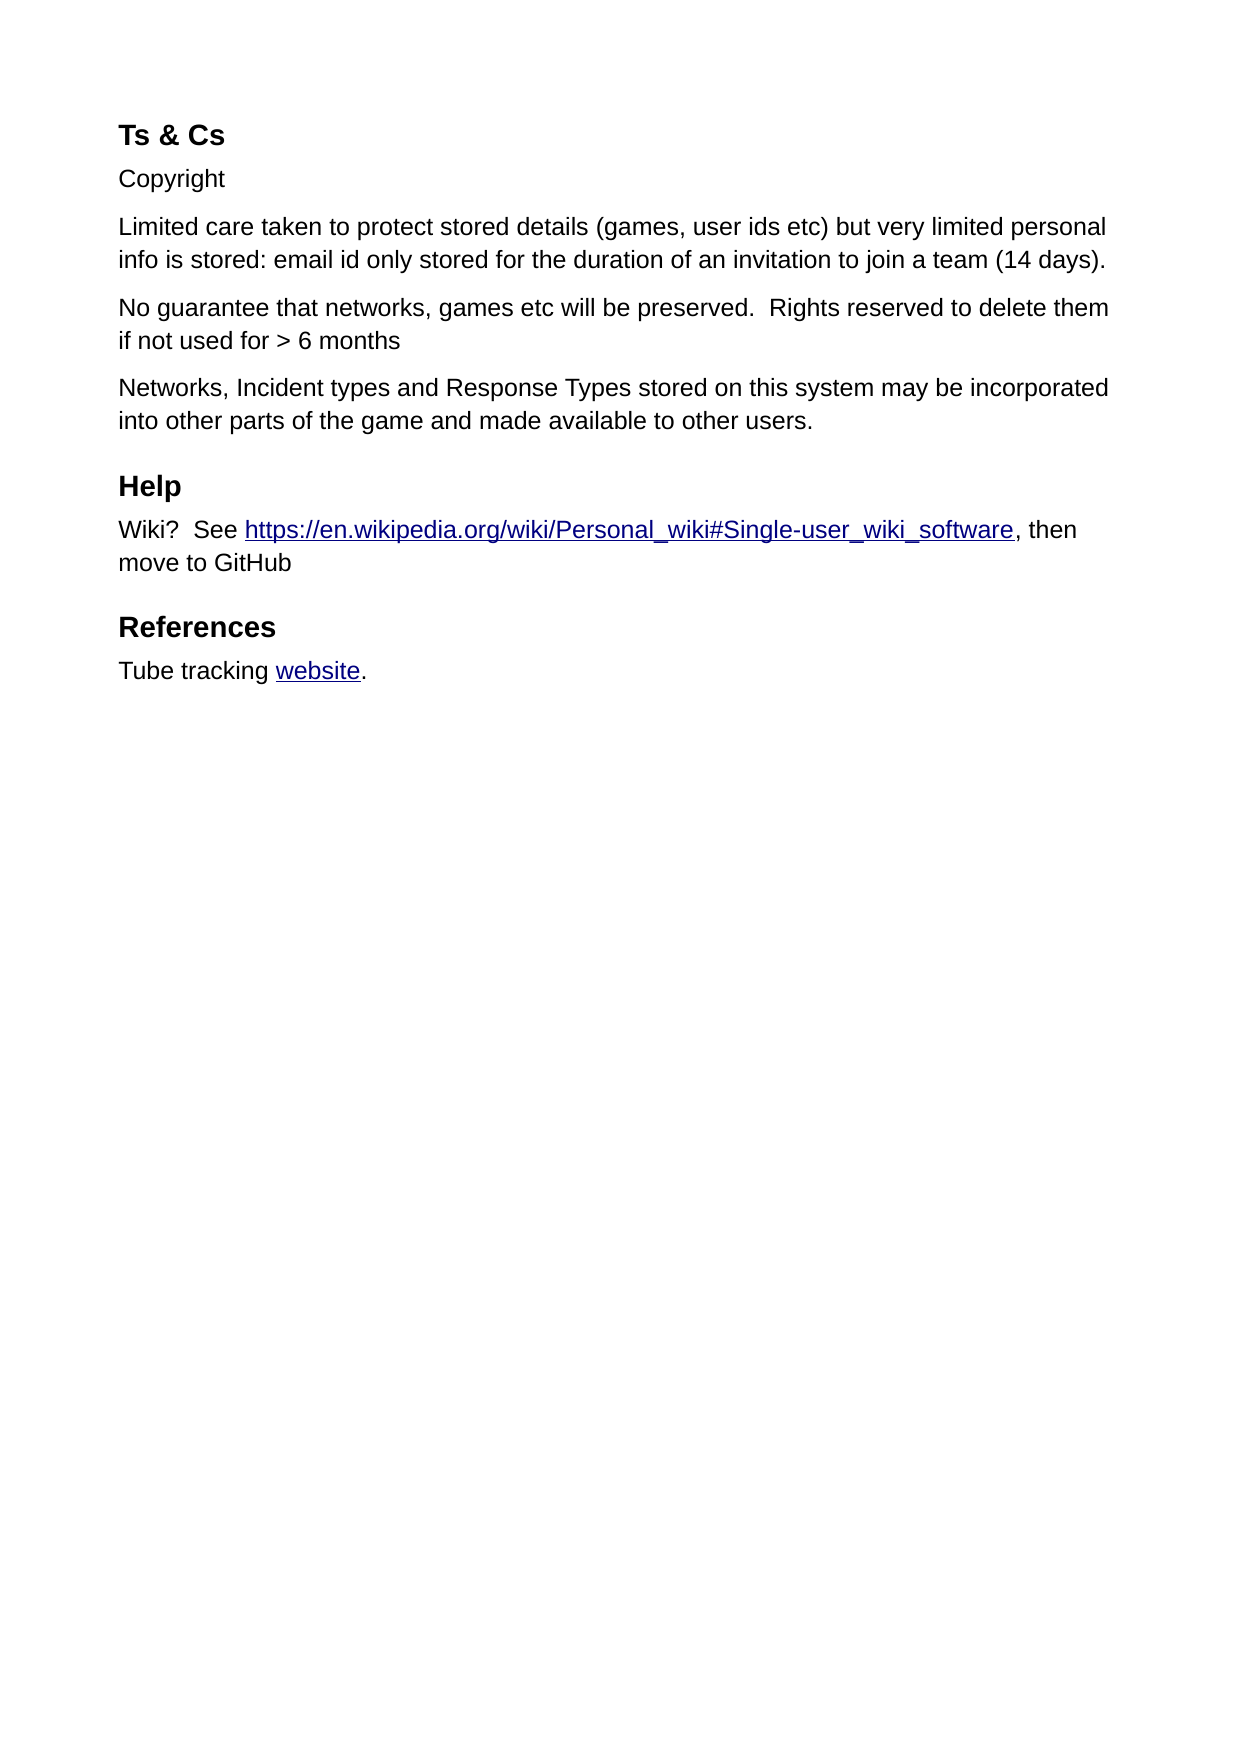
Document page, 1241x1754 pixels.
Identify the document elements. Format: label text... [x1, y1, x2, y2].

text Networks, Incident types and Response Types stored on this system may be incorporated into other parts of the game and made available to other users. [118, 373, 1122, 435]
text Wiki? See https://en.wikipedia.org/wiki/Personal_wiki#Single-user_wiki_software, then move to GitHub [118, 515, 1122, 576]
text Copyright [118, 164, 1122, 193]
subtitle Help [118, 468, 1122, 502]
subtitle Ts & Cs [118, 118, 1122, 152]
text Tube tracking website. [118, 656, 1122, 685]
subtitle References [118, 610, 1122, 644]
text No guarantee that networks, games etc will be preserved. Rights reserved to delete them if not used for > 6 months [118, 293, 1122, 354]
text Limited care taken to protect stored details (games, user ids etc) but very limited personal info is stored: email id only stored for the duration of an invitation to join a team (14 days). [118, 212, 1122, 274]
